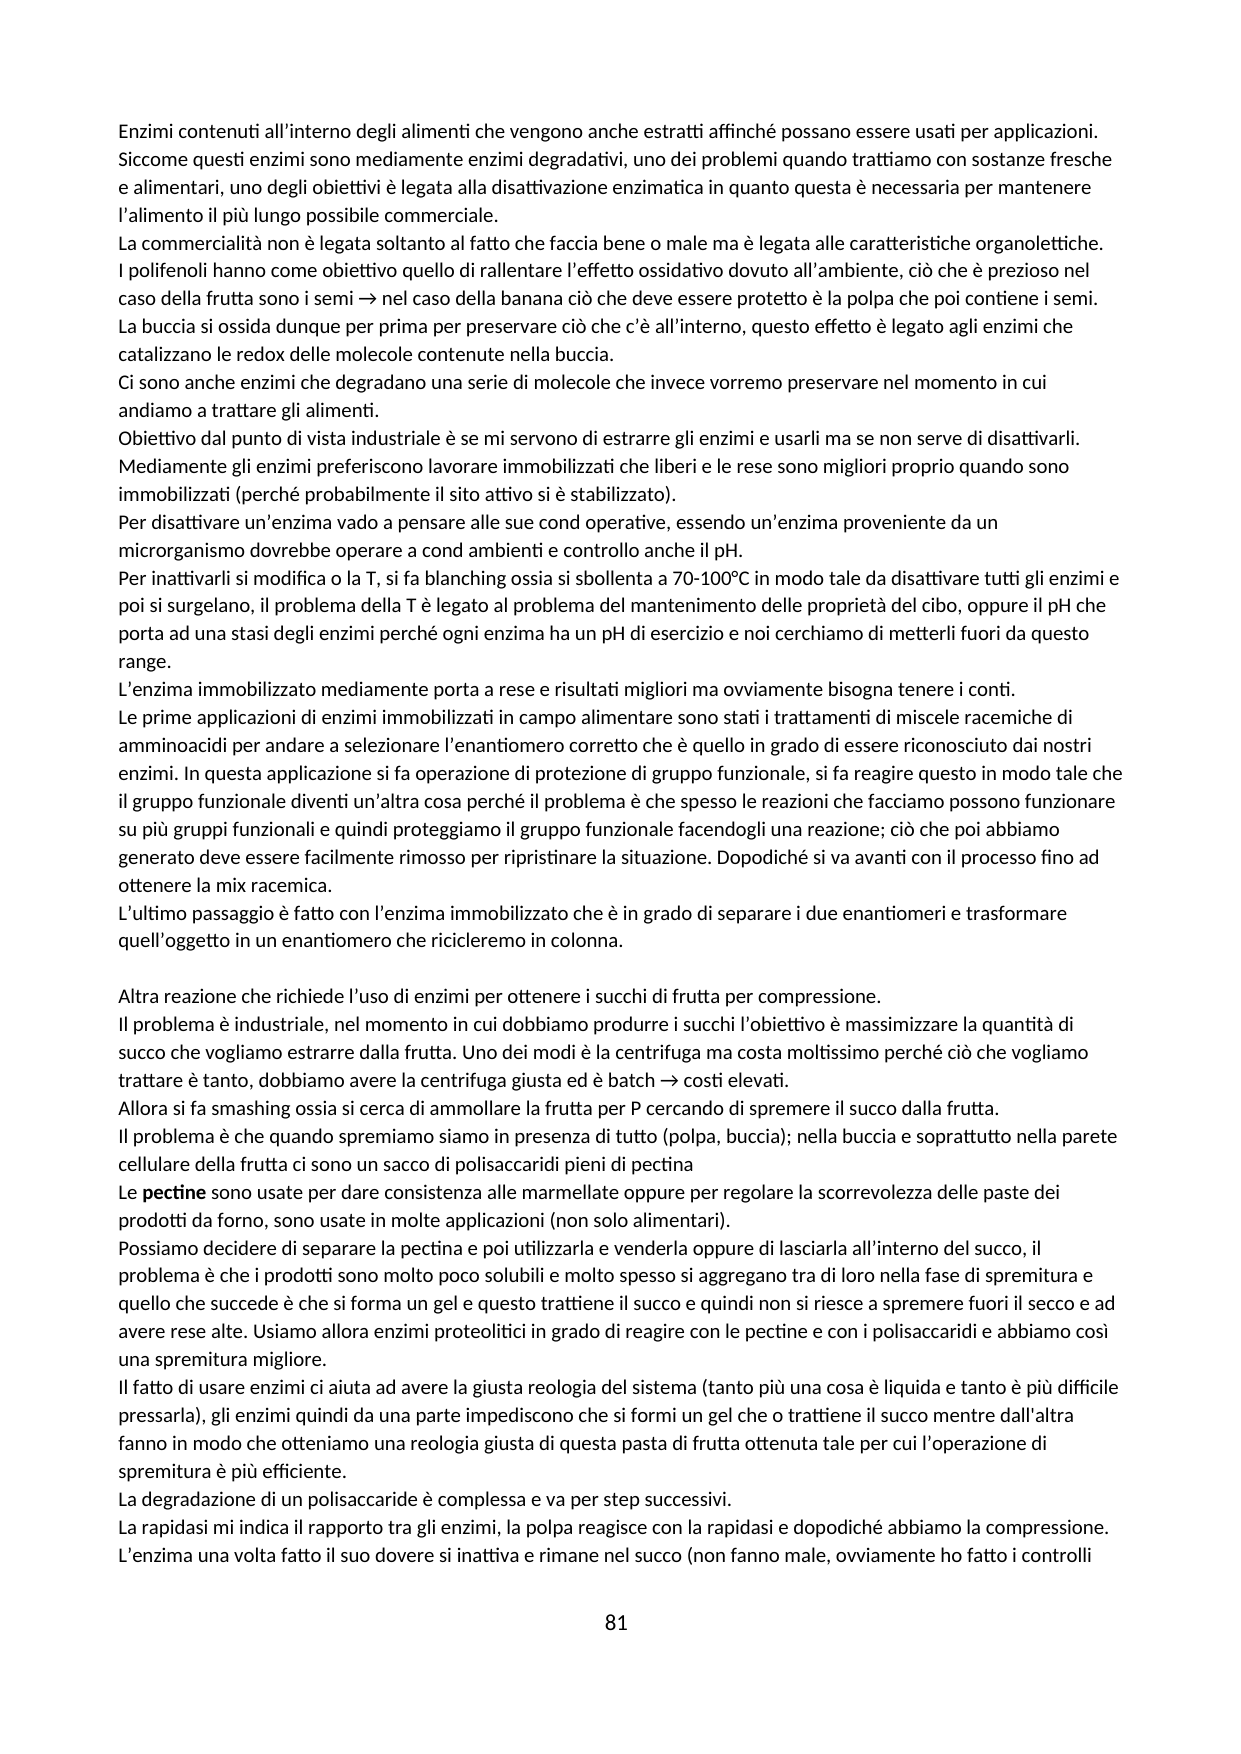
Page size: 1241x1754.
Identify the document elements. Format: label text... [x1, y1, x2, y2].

text Possiamo decidere di separare la pectina e poi utilizzarla e venderla oppure di lasciarla all’interno del succo, il problema è che i prodotti sono molto poco solubili e molto spesso si aggregano tra di loro nella fase di spremitura e quello che succede è che si forma un gel e questo trattiene il succo e quindi non si riesce a spremere fuori il secco e ad avere rese alte. Usiamo allora enzimi proteolitici in grado di reagire con le pectine e con i polisaccaridi e abbiamo così una spremitura migliore. Il fatto di usare enzimi ci aiuta ad avere la giusta reologia del sistema (tanto più una cosa è liquida e tanto è più difficile pressarla), gli enzimi quindi da una parte impediscono che si formi un gel che o trattiene il succo mentre dall'altra fanno in modo che otteniamo una reologia giusta di questa pasta di frutta ottenuta tale per cui l’operazione di spremitura è più efficiente. La degradazione di un polisaccaride è complessa e va per step successivi. La rapidasi mi indica il rapporto tra gli enzimi, la polpa reagisce con la rapidasi e dopodiché abbiamo la compressione. [118, 1235, 1124, 1539]
text L’enzima una volta fatto il suo dovere si inattiva e rimane nel succo (non fanno male, ovviamente ho fatto i controlli [118, 1542, 1124, 1567]
text Enzimi contenuti all’interno degli alimenti che vengono anche estratti affinché possano essere usati per applicazioni. Siccome questi enzimi sono mediamente enzimi degradativi, uno dei problemi quando trattiamo con sostanze fresche e alimentari, uno degli obiettivi è legata alla disattivazione enzimatica in quanto questa è necessaria per mantenere l’alimento il più lungo possibile commerciale. La commercialità non è legata soltanto al fatto che faccia bene o male ma è legata alle caratteristiche organolettiche. I polifenoli hanno come obiettivo quello di rallentare l’effetto ossidativo dovuto all’ambiente, ciò che è prezioso nel caso della frutta sono i semi → nel caso della banana ciò che deve essere protetto è la polpa che poi contiene i semi. La buccia si ossida dunque per prima per preservare ciò che c’è all’interno, questo effetto è legato agli enzimi che catalizzano le redox delle molecole contenute nella buccia. Ci sono anche enzimi che degradano una serie di molecole che invece vorremo preservare nel momento in cui andiamo a trattare gli alimenti. Obiettivo dal punto di vista industriale è se mi servono di estrarre gli enzimi e usarli ma se non serve di disattivarli. Mediamente gli enzimi preferiscono lavorare immobilizzati che liberi e le rese sono migliori proprio quando sono immobilizzati (perché probabilmente il sito attivo si è stabilizzato). Per disattivare un’enzima vado a pensare alle sue cond operative, essendo un’enzima proveniente da un microrganismo dovrebbe operare a cond ambienti e controllo anche il pH. Per inattivarli si modifica o la T, si fa blanching ossia si sbollenta a 70-100°C in modo tale da disattivare tutti gli enzimi e poi si surgelano, il problema della T è legato al problema del mantenimento delle proprietà del cibo, oppure il pH che porta ad una stasi degli enzimi perché ogni enzima ha un pH di esercizio e noi cerchiamo di metterli fuori da questo range. L’enzima immobilizzato mediamente porta a rese e risultati migliori ma ovviamente bisogna tenere i conti. Le prime applicazioni di enzimi immobilizzati in campo alimentare sono stati i trattamenti di miscele racemiche di amminoacidi per andare a selezionare l’enantiomero corretto che è quello in grado di essere riconosciuto dai nostri enzimi. In questa applicazione si fa operazione di protezione di gruppo funzionale, si fa reagire questo in modo tale che il gruppo funzionale diventi un’altra cosa perché il problema è che spesso le reazioni che facciamo possono funzionare su più gruppi funzionali e quindi proteggiamo il gruppo funzionale facendogli una reazione; ciò che poi abbiamo generato deve essere facilmente rimosso per ripristinare la situazione. Dopodiché si va avanti con il processo fino ad ottenere la mix racemica. L’ultimo passaggio è fatto con l’enzima immobilizzato che è in grado di separare i due enantiomeri e trasformare quell’oggetto in un enantiomero che ricicleremo in colonna. Altra reazione che richiede l’uso di enzimi per ottenere i succhi di frutta per compressione. Il problema è industriale, nel momento in cui dobbiamo produrre i succhi l’obiettivo è massimizzare la quantità di succo che vogliamo estrarre dalla frutta. Uno dei modi è la centrifuga ma costa moltissimo perché ciò che vogliamo trattare è tanto, dobbiamo avere la centrifuga giusta ed è batch → costi elevati. Allora si fa smashing ossia si cerca di ammollare la frutta per P cercando di spremere il succo dalla frutta. Il problema è che quando spremiamo siamo in presenza di tutto (polpa, buccia); nella buccia e soprattutto nella parete cellulare della frutta ci sono un sacco di polisaccaridi pieni di pectina Le pectine sono usate per dare consistenza alle marmellate oppure per regolare la scorrevolezza delle paste dei prodotti da forno, sono usate in molte applicazioni (non solo alimentari). [118, 118, 1124, 1232]
